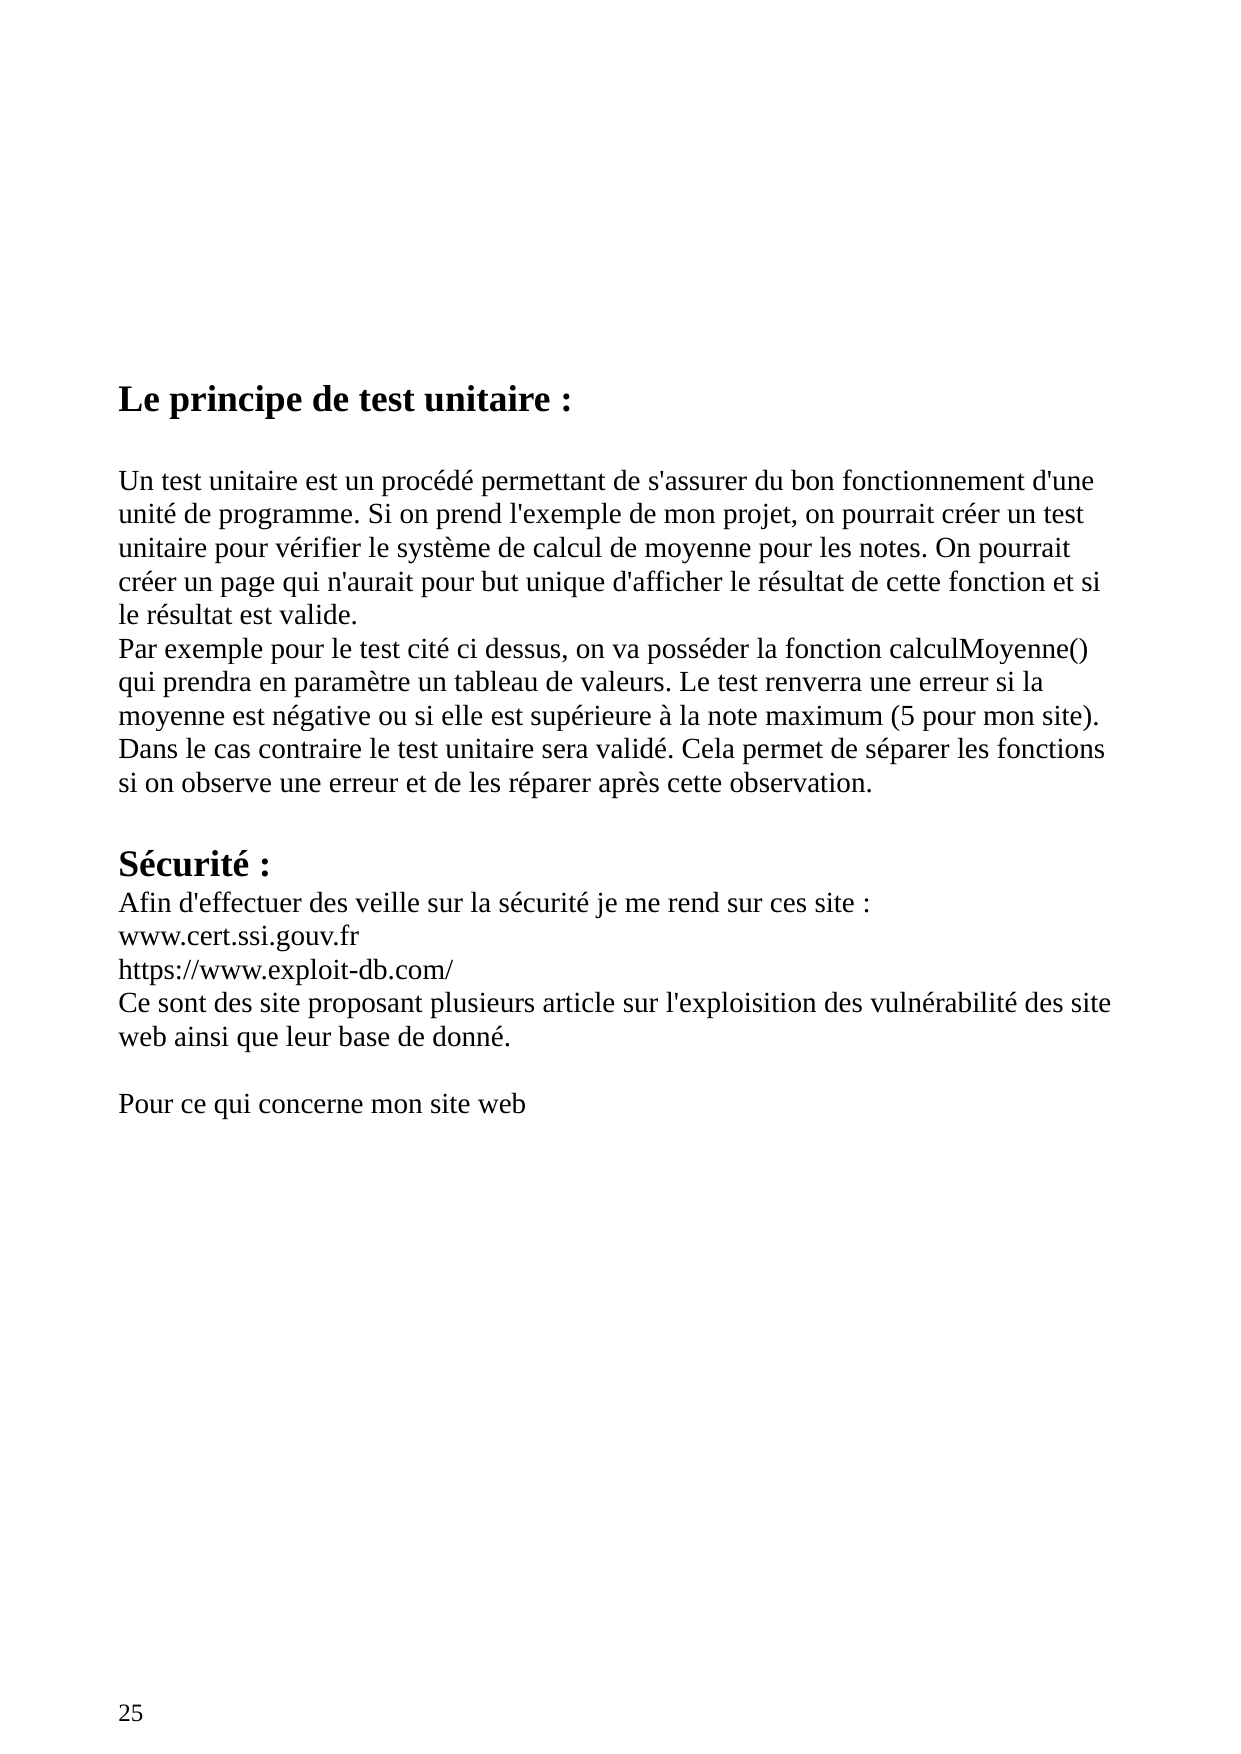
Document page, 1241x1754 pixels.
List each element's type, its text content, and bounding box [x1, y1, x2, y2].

text Le principe de test unitaire : [118, 377, 1122, 420]
text Un test unitaire est un procédé permettant de s'assurer du bon fonctionnement d'une unité de programme. Si on prend l'exemple de mon projet, on pourrait créer un test unitaire pour vérifier le système de calcul de moyenne pour les notes. On pourrait créer un page qui n'aurait pour but unique d'afficher le résultat de cette fonction et si le résultat est valide. [118, 463, 1122, 631]
text Afin d'effectuer des veille sur la sécurité je me rend sur ces site : [118, 885, 1122, 918]
text Sécurité : [118, 842, 1122, 885]
text Ce sont des site proposant plusieurs article sur l'exploisition des vulnérabilité des site web ainsi que leur base de donné. [118, 985, 1122, 1052]
text Par exemple pour le test cité ci dessus, on va posséder la fonction calculMoyenne() qui prendra en paramètre un tableau de valeurs. Le test renverra une erreur si la moyenne est négative ou si elle est supérieure à la note maximum (5 pour mon site). Dans le cas contraire le test unitaire sera validé. Cela permet de séparer les fonctions si on observe une erreur et de les réparer après cette observation. [118, 631, 1122, 798]
text Pour ce qui concerne mon site web [118, 1086, 1122, 1119]
text www.cert.ssi.gouv.fr [118, 918, 1122, 952]
text https://www.exploit-db.com/ [118, 952, 1122, 985]
